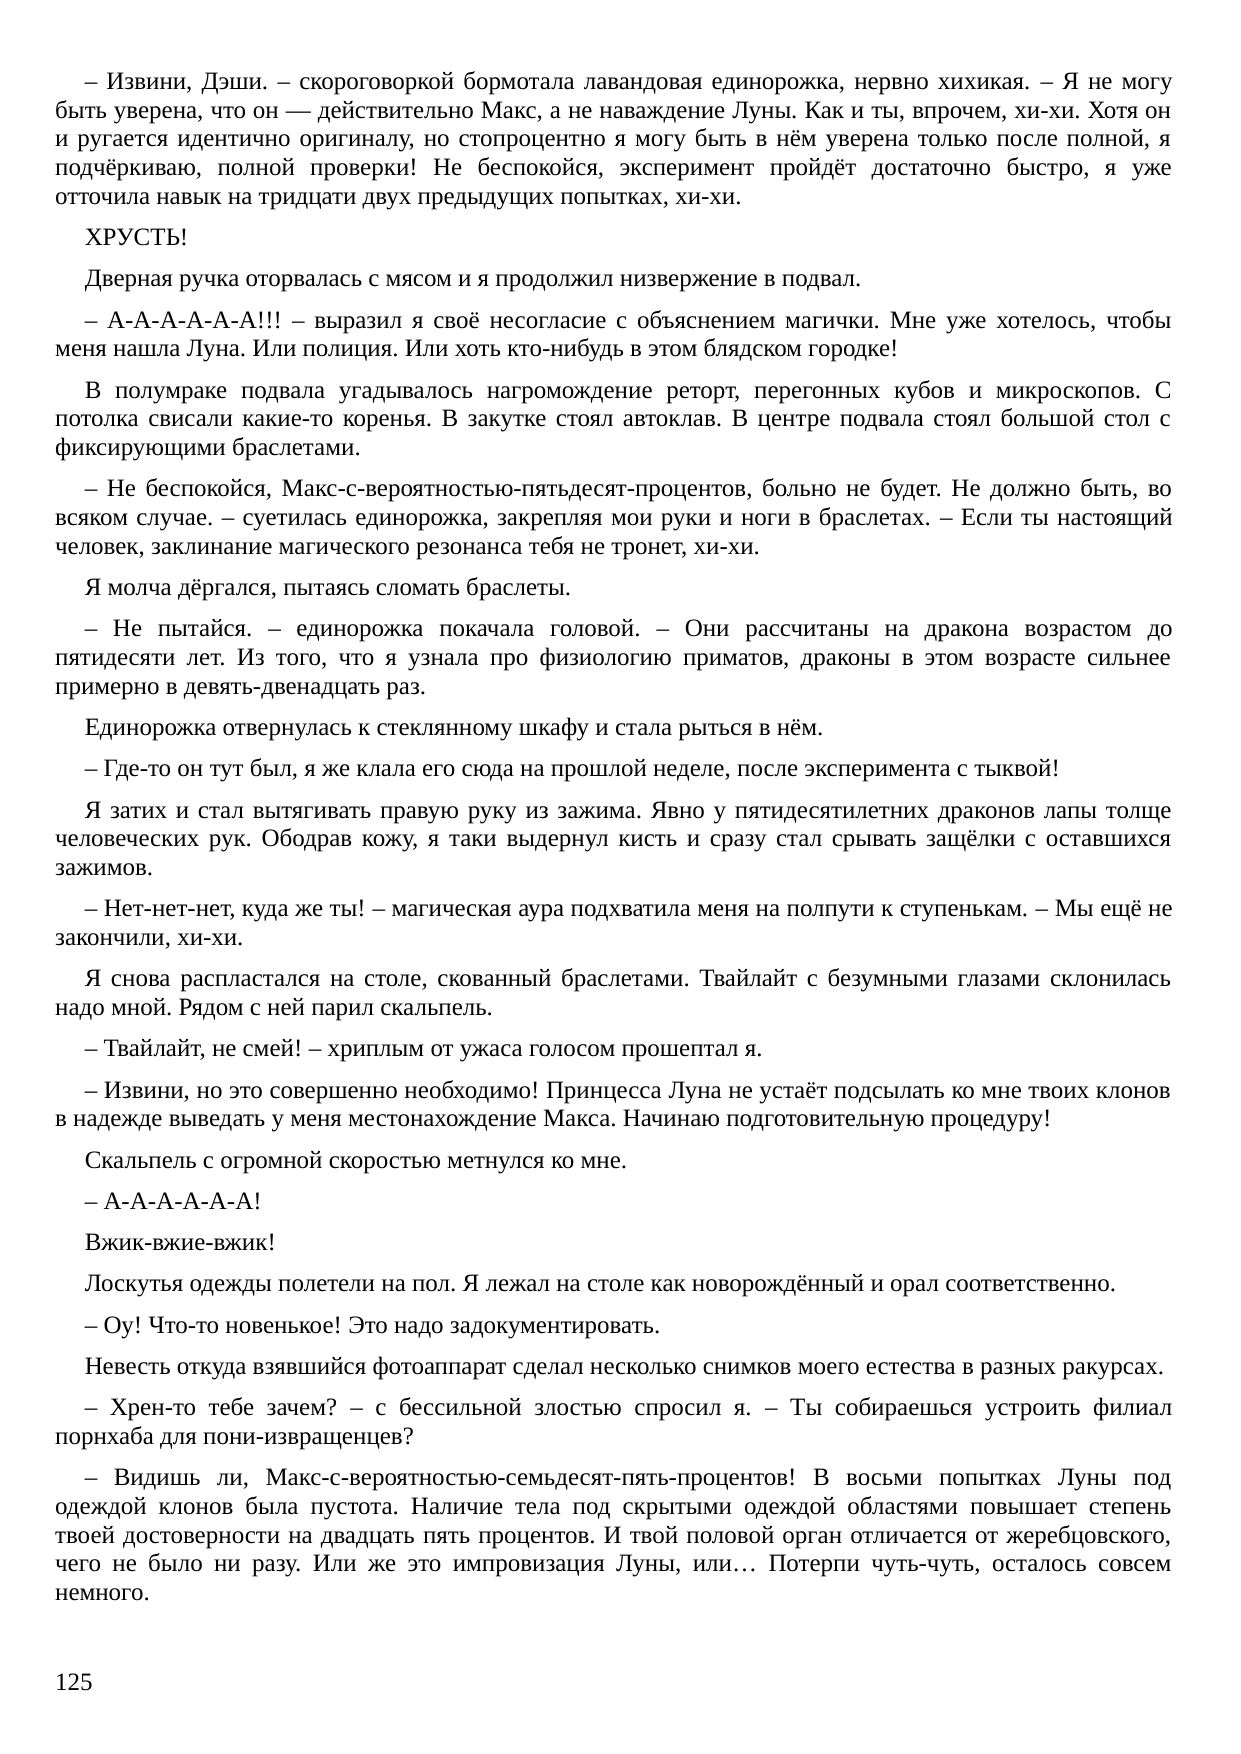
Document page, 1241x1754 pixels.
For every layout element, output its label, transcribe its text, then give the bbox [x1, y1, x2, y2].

text – Твайлайт, не смей! – хриплым от ужаса голосом прошептал я. [55, 1033, 1173, 1062]
text Я снова распластался на столе, скованный браслетами. Твайлайт с безумными глазами склонилась надо мной. Рядом с ней парил скальпель. [55, 963, 1173, 1021]
text Единорожка отвернулась к стеклянному шкафу и стала рыться в нём. [55, 712, 1173, 741]
text – Оу! Что-то новенькое! Это надо задокументировать. [55, 1310, 1173, 1338]
text – А-А-А-А-А-А!!! – выразил я своё несогласие с объяснением магички. Мне уже хотелось, чтобы меня нашла Луна. Или полиция. Или хоть кто-нибудь в этом блядском городке! [55, 305, 1173, 362]
text Я затих и стал вытягивать правую руку из зажима. Явно у пятидесятилетних драконов лапы толще человеческих рук. Ободрав кожу, я таки выдернул кисть и сразу стал срывать защёлки с оставшихся зажимов. [55, 795, 1173, 881]
text – А-А-А-А-А-А! [55, 1186, 1173, 1215]
text Скальпель с огромной скоростью метнулся ко мне. [55, 1145, 1173, 1173]
text Я молча дёргался, пытаясь сломать браслеты. [55, 572, 1173, 601]
text – Извини, Дэши. – скороговоркой бормотала лавандовая единорожка, нервно хихикая. – Я не могу быть уверена, что он — действительно Макс, а не наваждение Луны. Как и ты, впрочем, хи-хи. Хотя он и ругается идентично оригиналу, но стопроцентно я могу быть в нём уверена только после полной, я подчёркиваю, полной проверки! Не беспокойся, эксперимент пройдёт достаточно быстро, я уже отточила навык на тридцати двух предыдущих попытках, хи-хи. [55, 66, 1173, 210]
text – Нет-нет-нет, куда же ты! – магическая аура подхватила меня на полпути к ступенькам. – Мы ещё не закончили, хи-хи. [55, 893, 1173, 951]
text В полумраке подвала угадывалось нагромождение реторт, перегонных кубов и микроскопов. С потолка свисали какие-то коренья. В закутке стоял автоклав. В центре подвала стоял большой стол с фиксирующими браслетами. [55, 375, 1173, 461]
text Вжик-вжие-вжик! [55, 1227, 1173, 1256]
text Дверная ручка оторвалась с мясом и я продолжил низвержение в подвал. [55, 263, 1173, 292]
text – Не беспокойся, Макс-с-вероятностью-пятьдесят-процентов, больно не будет. Не должно быть, во всяком случае. – суетилась единорожка, закрепляя мои руки и ноги в браслетах. – Если ты настоящий человек, заклинание магического резонанса тебя не тронет, хи-хи. [55, 473, 1173, 560]
text – Хрен-то тебе зачем? – с бессильной злостью спросил я. – Ты собираешься устроить филиал порнхаба для пони-извращенцев? [55, 1392, 1173, 1450]
text Лоскутья одежды полетели на пол. Я лежал на столе как новорождённый и орал соответственно. [55, 1268, 1173, 1297]
text – Где-то он тут был, я же клала его сюда на прошлой неделе, после эксперимента с тыквой! [55, 753, 1173, 782]
text ХРУСТЬ! [55, 222, 1173, 251]
text – Не пытайся. – единорожка покачала головой. – Они рассчитаны на дракона возрастом до пятидесяти лет. Из того, что я узнала про физиологию приматов, драконы в этом возрасте сильнее примерно в девять-двенадцать раз. [55, 613, 1173, 700]
text – Видишь ли, Макс-с-вероятностью-семьдесят-пять-процентов! В восьми попытках Луны под одеждой клонов была пустота. Наличие тела под скрытыми одеждой областями повышает степень твоей достоверности на двадцать пять процентов. И твой половой орган отличается от жеребцовского, чего не было ни разу. Или же это импровизация Луны, или… Потерпи чуть-чуть, осталось совсем немного. [55, 1462, 1173, 1606]
text Невесть откуда взявшийся фотоаппарат сделал несколько снимков моего естества в разных ракурсах. [55, 1351, 1173, 1380]
text – Извини, но это совершенно необходимо! Принцесса Луна не устаёт подсылать ко мне твоих клонов в надежде выведать у меня местонахождение Макса. Начинаю подготовительную процедуру! [55, 1075, 1173, 1132]
